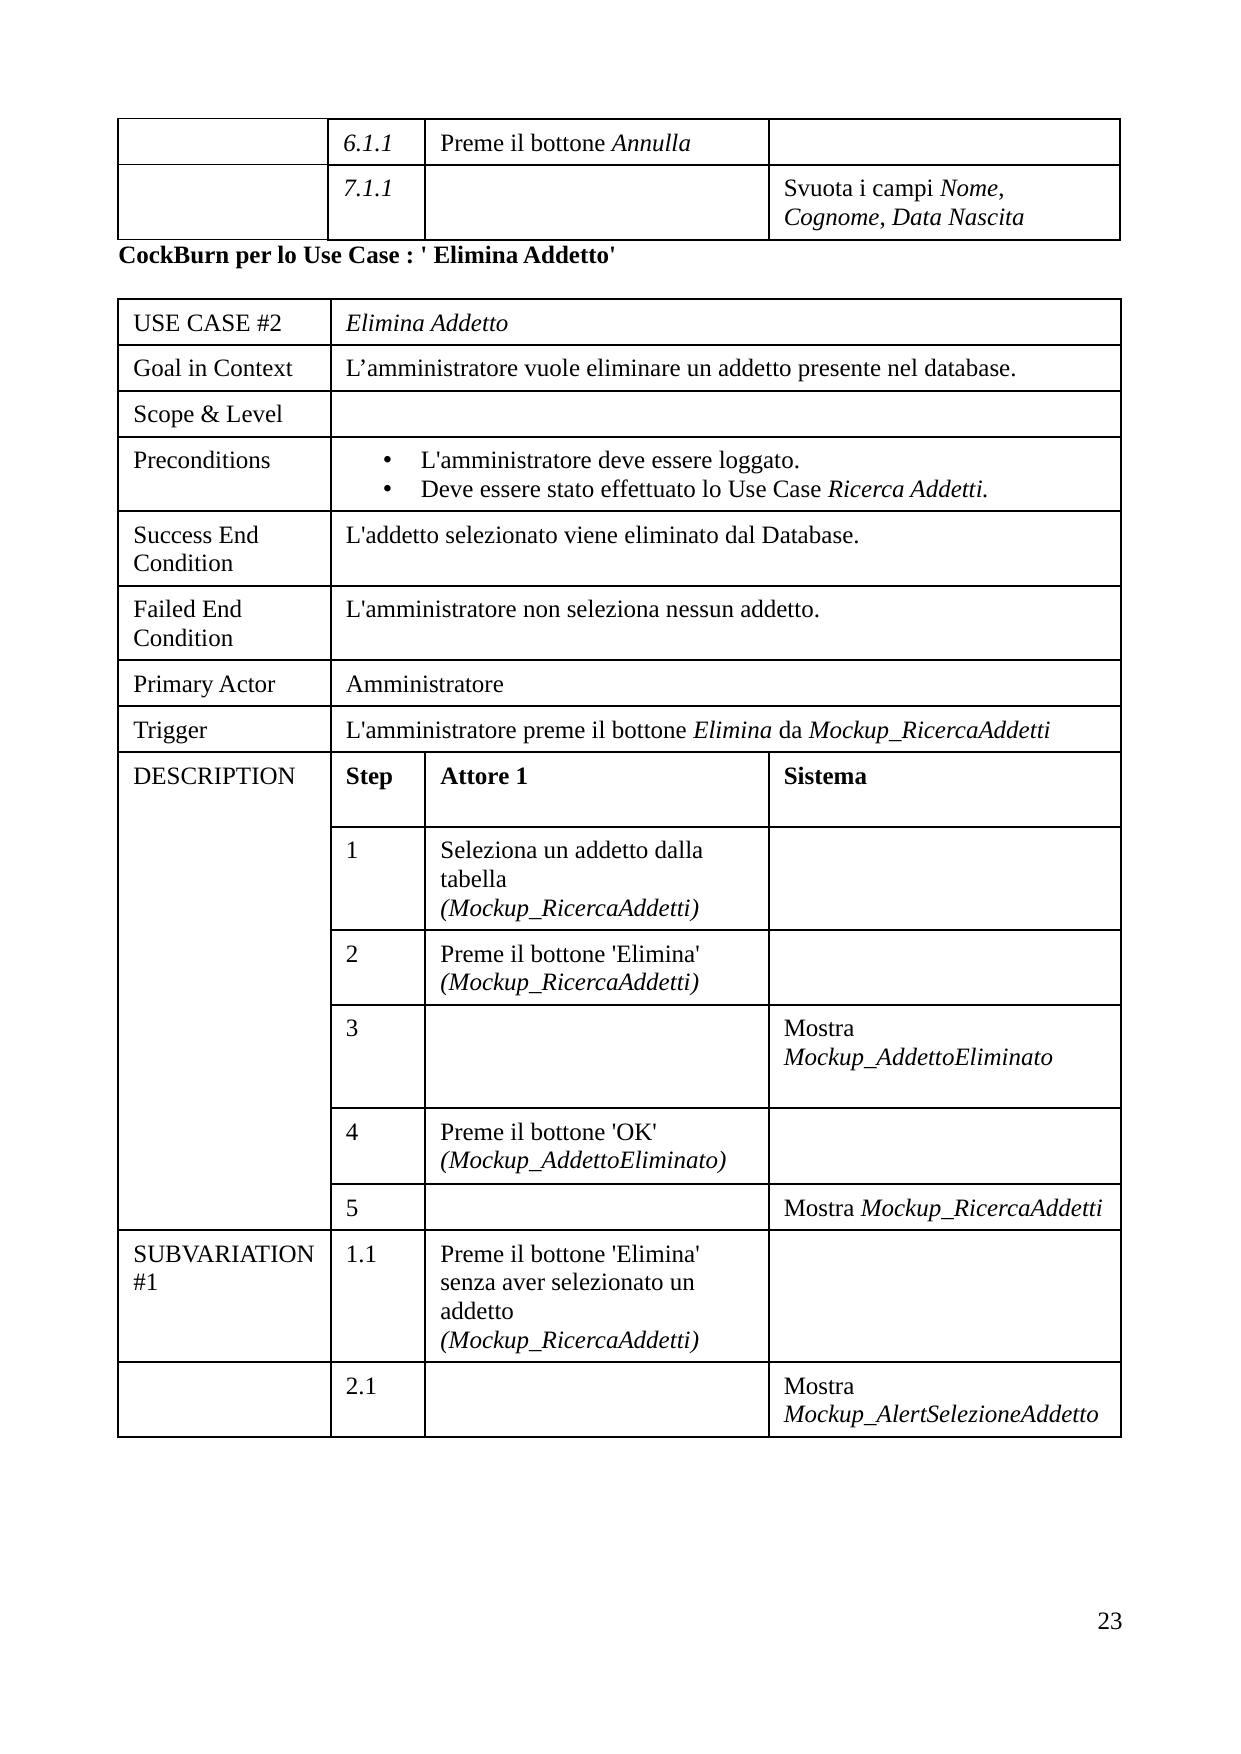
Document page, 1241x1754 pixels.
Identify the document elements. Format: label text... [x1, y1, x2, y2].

table_cell [119, 1363, 330, 1436]
table_cell [426, 1185, 768, 1229]
table_cell 3 [332, 1006, 424, 1107]
table_cell [770, 931, 1120, 1004]
table_cell Preme il bottone 'OK' (Mockup_AddettoEliminato) [426, 1109, 768, 1183]
table_cell Mostra Mockup_AddettoEliminato [770, 1006, 1120, 1107]
table_cell SUBVARIATION #1 [119, 1231, 330, 1361]
table_cell Preme il bottone Annulla [426, 120, 768, 164]
table_cell Success End Condition [119, 512, 330, 585]
table_cell Scope & Level [119, 392, 330, 436]
table_cell [770, 1109, 1120, 1183]
table_cell 6.1.1 [329, 120, 424, 164]
table_cell Mostra Mockup_RicercaAddetti [770, 1185, 1120, 1229]
table_cell [332, 392, 1120, 436]
table_cell Preconditions [119, 438, 330, 510]
table_cell [119, 165, 327, 238]
table_cell Trigger [119, 707, 330, 751]
table_cell Sistema [770, 753, 1120, 826]
table_header USE CASE #2 [119, 300, 330, 344]
table_cell [426, 1363, 768, 1436]
table_cell L'amministratore preme il bottone Elimina da Mockup_RicercaAddetti [332, 707, 1120, 751]
table_cell Primary Actor [119, 661, 330, 705]
table_cell [770, 1231, 1120, 1361]
table_cell 2.1 [332, 1363, 424, 1436]
table_cell Mostra Mockup_AlertSelezioneAddetto [770, 1363, 1120, 1436]
table_cell 1.1 [332, 1231, 424, 1361]
table_cell L'addetto selezionato viene eliminato dal Database. [332, 512, 1120, 585]
table_cell 2 [332, 931, 424, 1004]
table_cell L’amministratore vuole eliminare un addetto presente nel database. [332, 346, 1120, 390]
table_cell [770, 120, 1119, 164]
table_cell [770, 828, 1120, 929]
table_cell Svuota i campi Nome, Cognome, Data Nascita [770, 166, 1119, 238]
table_cell Seleziona un addetto dalla tabella (Mockup_RicercaAddetti) [426, 828, 768, 929]
table_cell Attore 1 [426, 753, 768, 826]
table_cell Failed End Condition [119, 587, 330, 659]
table_cell L'amministratore non seleziona nessun addetto. [332, 587, 1120, 659]
text CockBurn per lo Use Case : ' Elimina Addetto' [118, 241, 1122, 269]
table_cell Preme il bottone 'Elimina' senza aver selezionato un addetto (Mockup_RicercaAddetti) [426, 1231, 768, 1361]
table_cell Amministratore [332, 661, 1120, 705]
table_cell 5 [332, 1185, 424, 1229]
table_cell [119, 119, 327, 164]
table_cell DESCRIPTION [119, 753, 330, 1229]
table_cell Preme il bottone 'Elimina' (Mockup_RicercaAddetti) [426, 931, 768, 1004]
table_cell [426, 166, 768, 238]
table_header Elimina Addetto [332, 300, 1120, 344]
table_cell Step [332, 753, 424, 826]
table_cell 4 [332, 1109, 424, 1183]
table_cell 1 [332, 828, 424, 929]
table_cell Goal in Context [119, 346, 330, 390]
table_cell 7.1.1 [329, 166, 424, 238]
table_cell [426, 1006, 768, 1107]
table_cell L'amministratore deve essere loggato. Deve essere stato effettuato lo Use Case Ricerca Addetti. [332, 438, 1120, 510]
